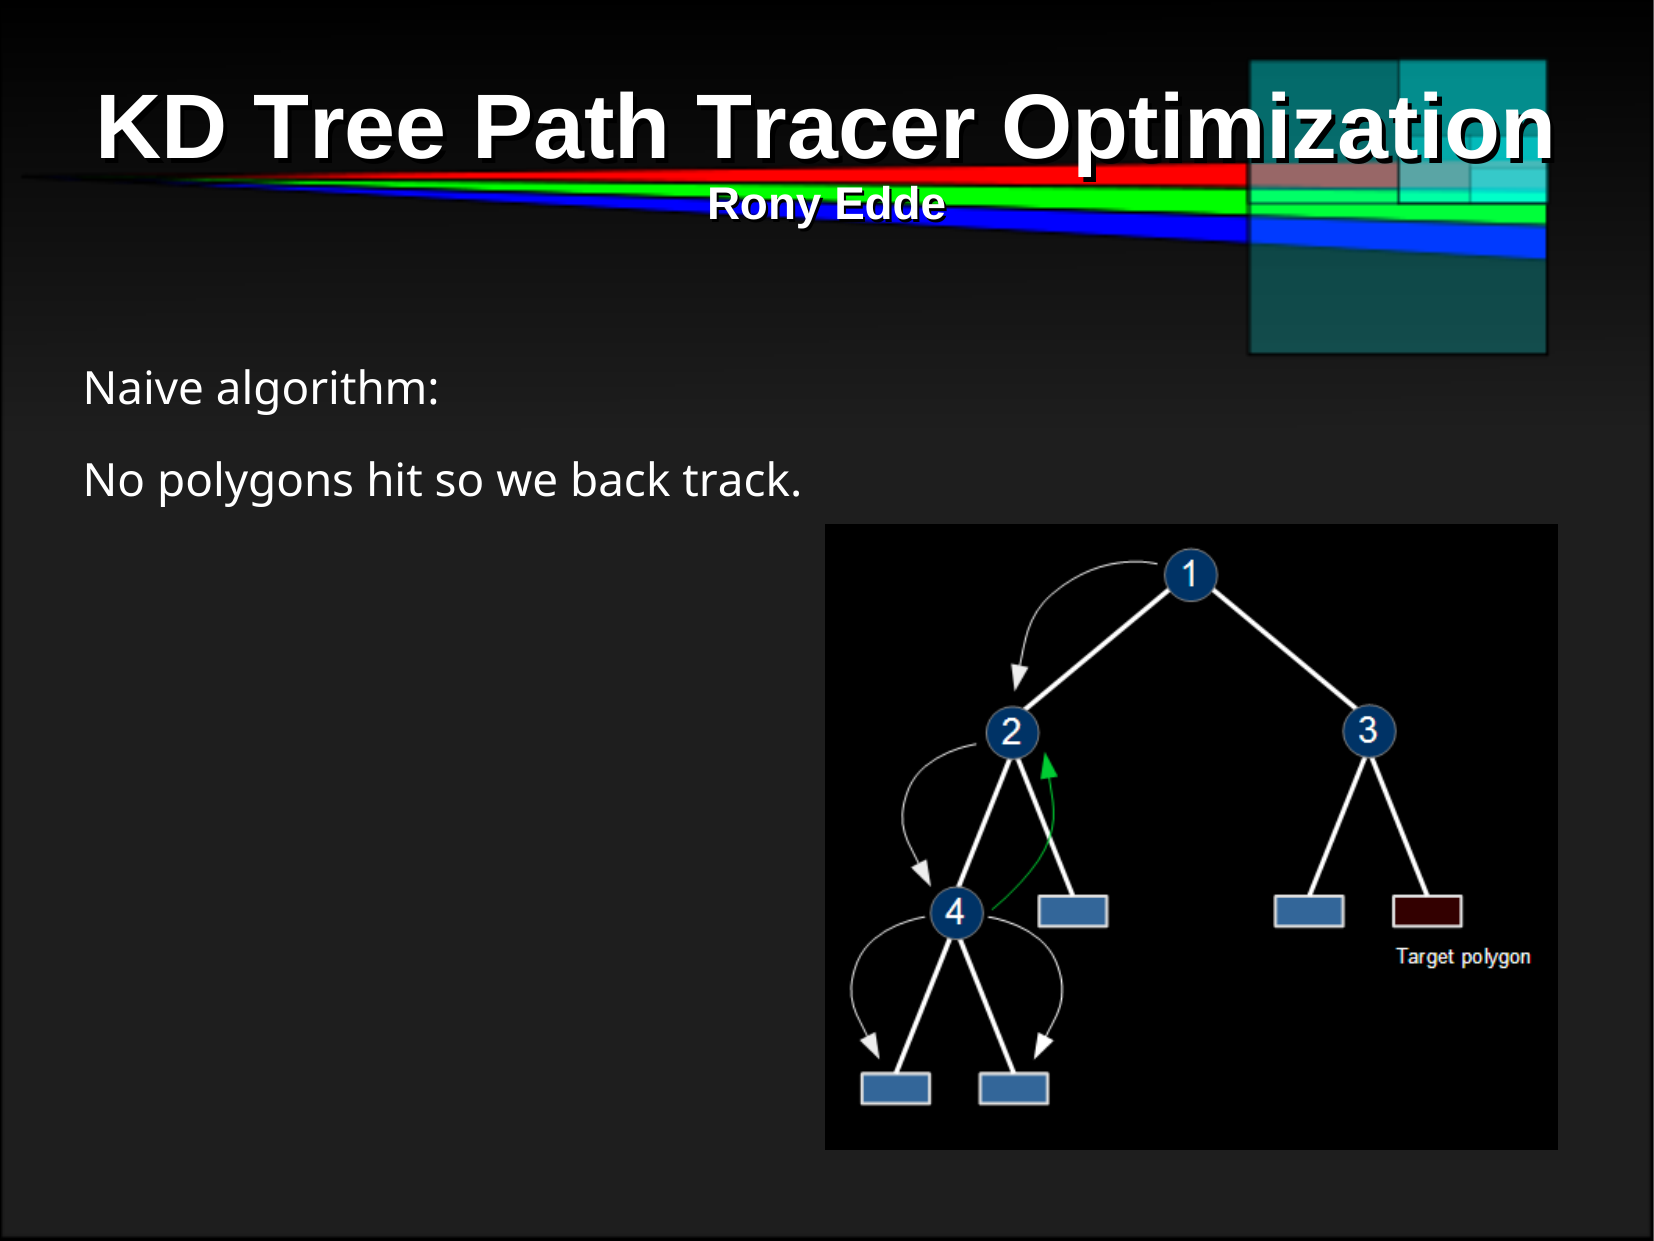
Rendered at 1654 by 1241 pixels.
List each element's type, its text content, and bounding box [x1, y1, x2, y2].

list Naive algorithm: No polygons hit so we back track. [82, 355, 1571, 1058]
picture [0, 0, 1654, 1241]
title KD Tree Path Tracer Optimization Rony Edde [82, 56, 1571, 250]
